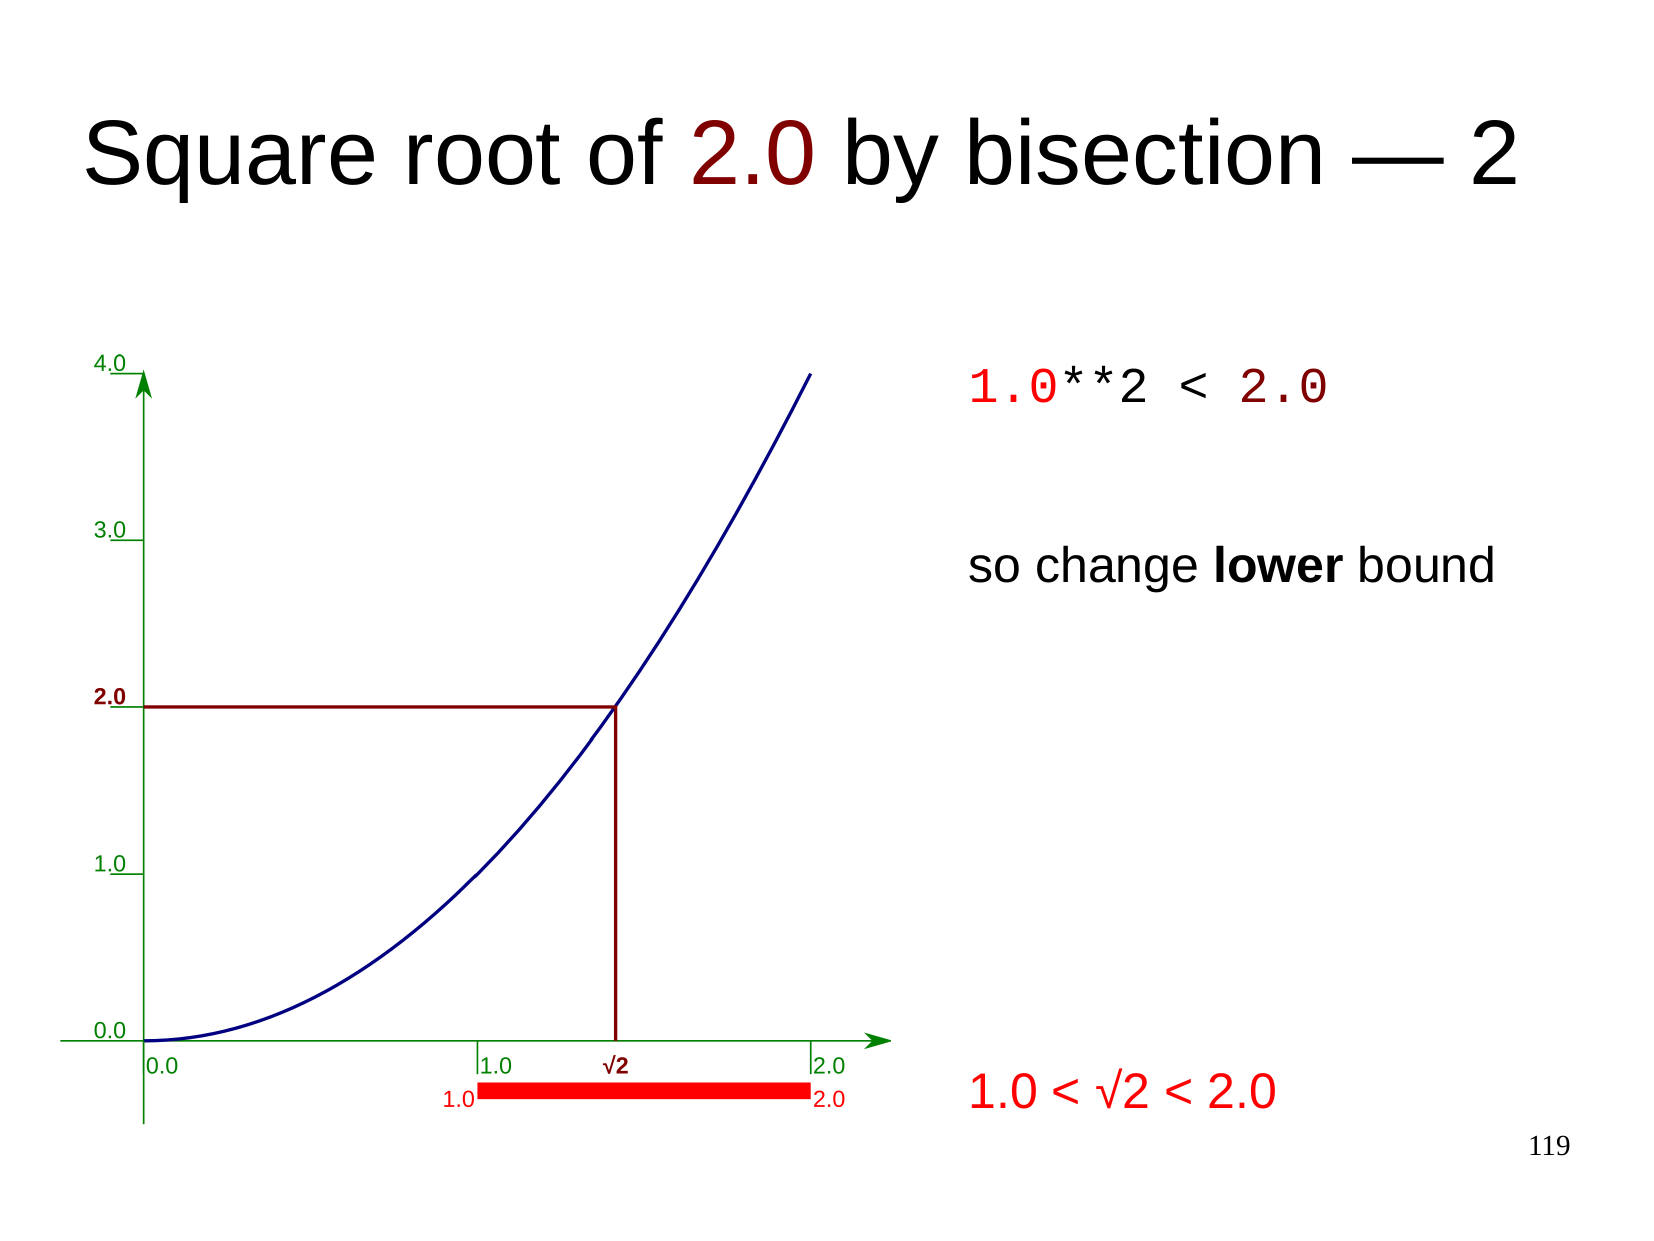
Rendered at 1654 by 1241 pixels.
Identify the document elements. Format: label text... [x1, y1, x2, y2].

text_box 1.0**2 < 2.0 [962, 354, 1335, 423]
title Square root of 2.0 by bisection — 2 [82, 49, 1571, 257]
text_box so change lower bound [962, 531, 1504, 600]
text_box 1.0 < √2 < 2.0 [962, 1057, 1283, 1126]
picture [59, 354, 891, 1126]
